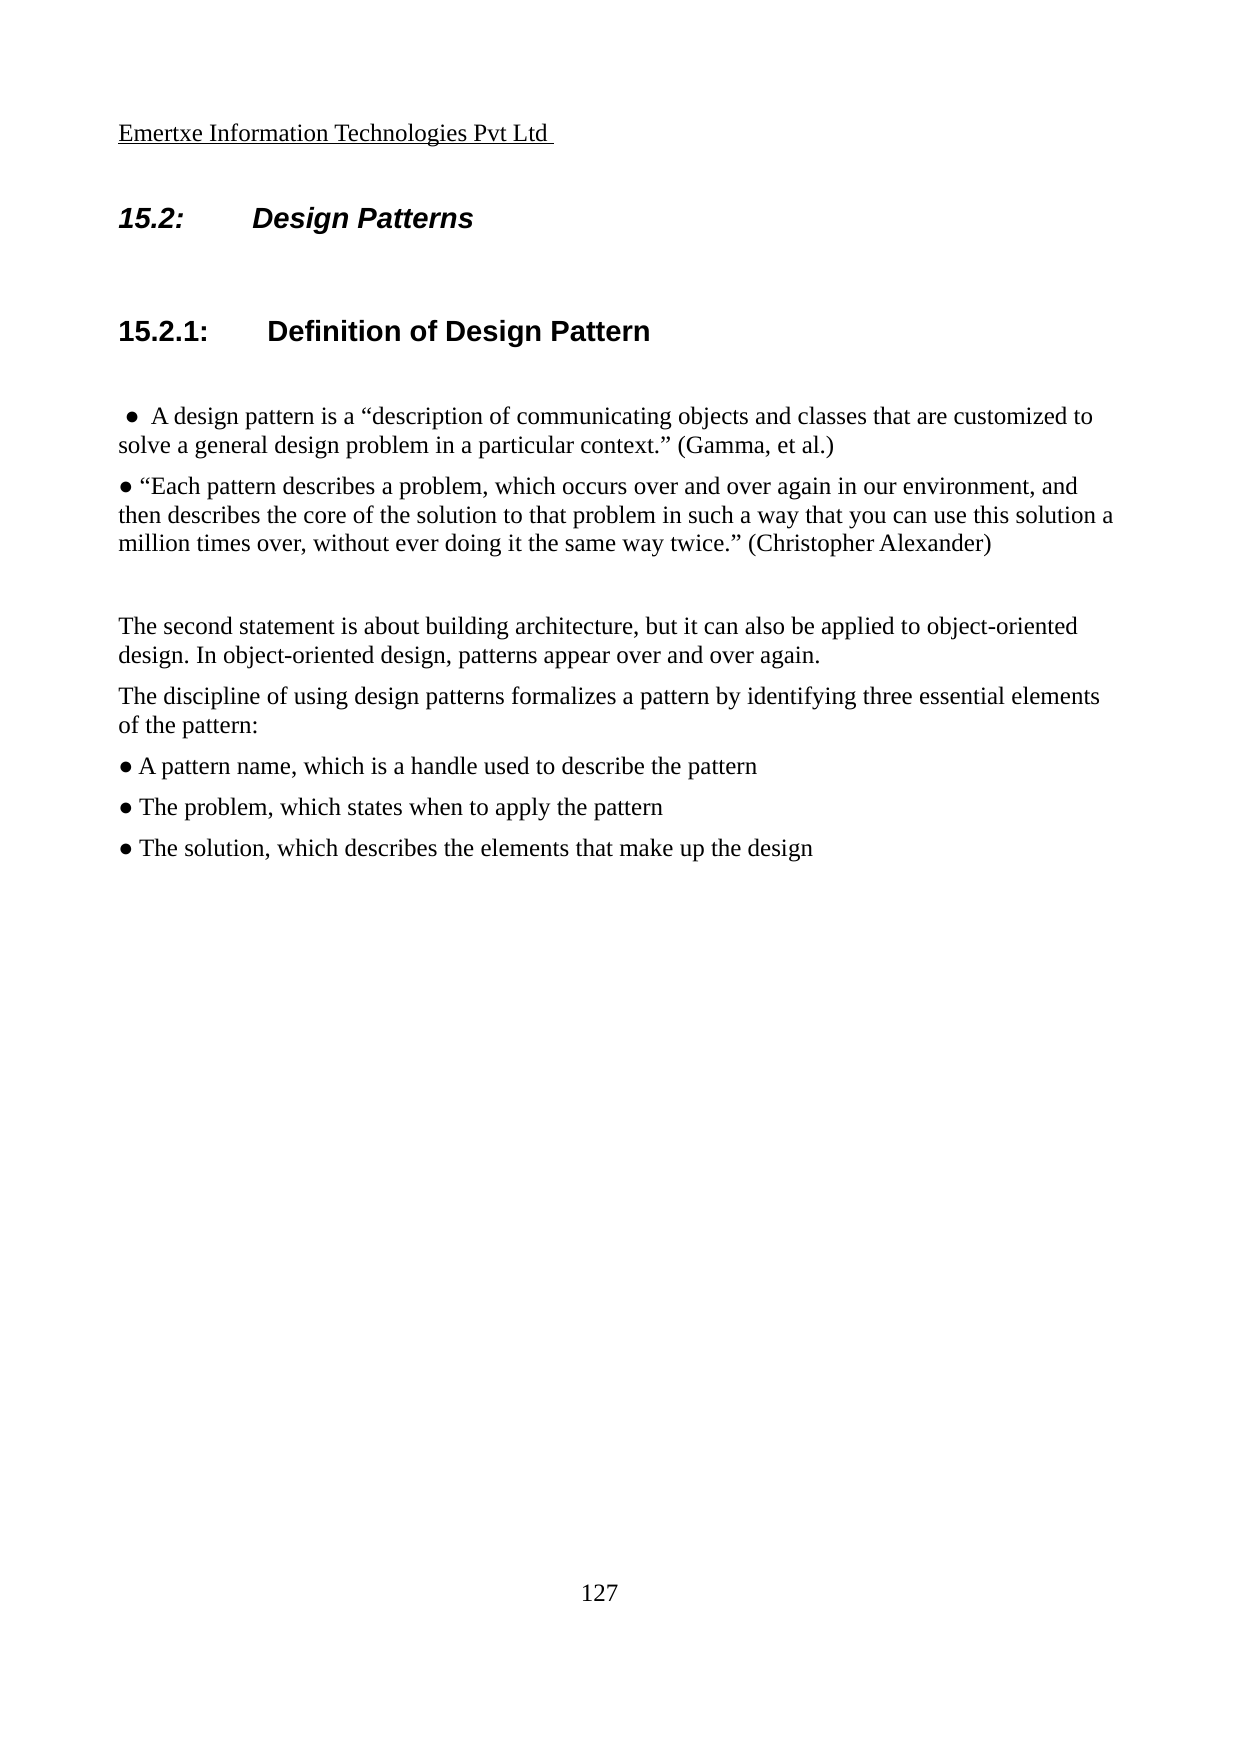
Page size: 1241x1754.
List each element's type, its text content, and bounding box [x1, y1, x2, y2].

text ● A design pattern is a “description of communicating objects and classes that are customized to solve a general design problem in a particular context.” (Gamma, et al.) [118, 401, 1122, 458]
subtitle Definition of Design Pattern [118, 314, 1122, 347]
text The second statement is about building architecture, but it can also be applied to object-oriented design. In object-oriented design, patterns appear over and over again. [118, 611, 1122, 668]
text ● A pattern name, which is a handle used to describe the pattern [118, 751, 1122, 780]
text ● The problem, which states when to apply the pattern [118, 792, 1122, 821]
text ● The solution, which describes the elements that make up the design [118, 833, 1122, 862]
subtitle Design Patterns [118, 201, 1122, 235]
text The discipline of using design patterns formalizes a pattern by identifying three essential elements of the pattern: [118, 681, 1122, 738]
text ● “Each pattern describes a problem, which occurs over and over again in our environment, and then describes the core of the solution to that problem in such a way that you can use this solution a million times over, without ever doing it the same way twice.” (Christopher Alexander) [118, 471, 1122, 557]
